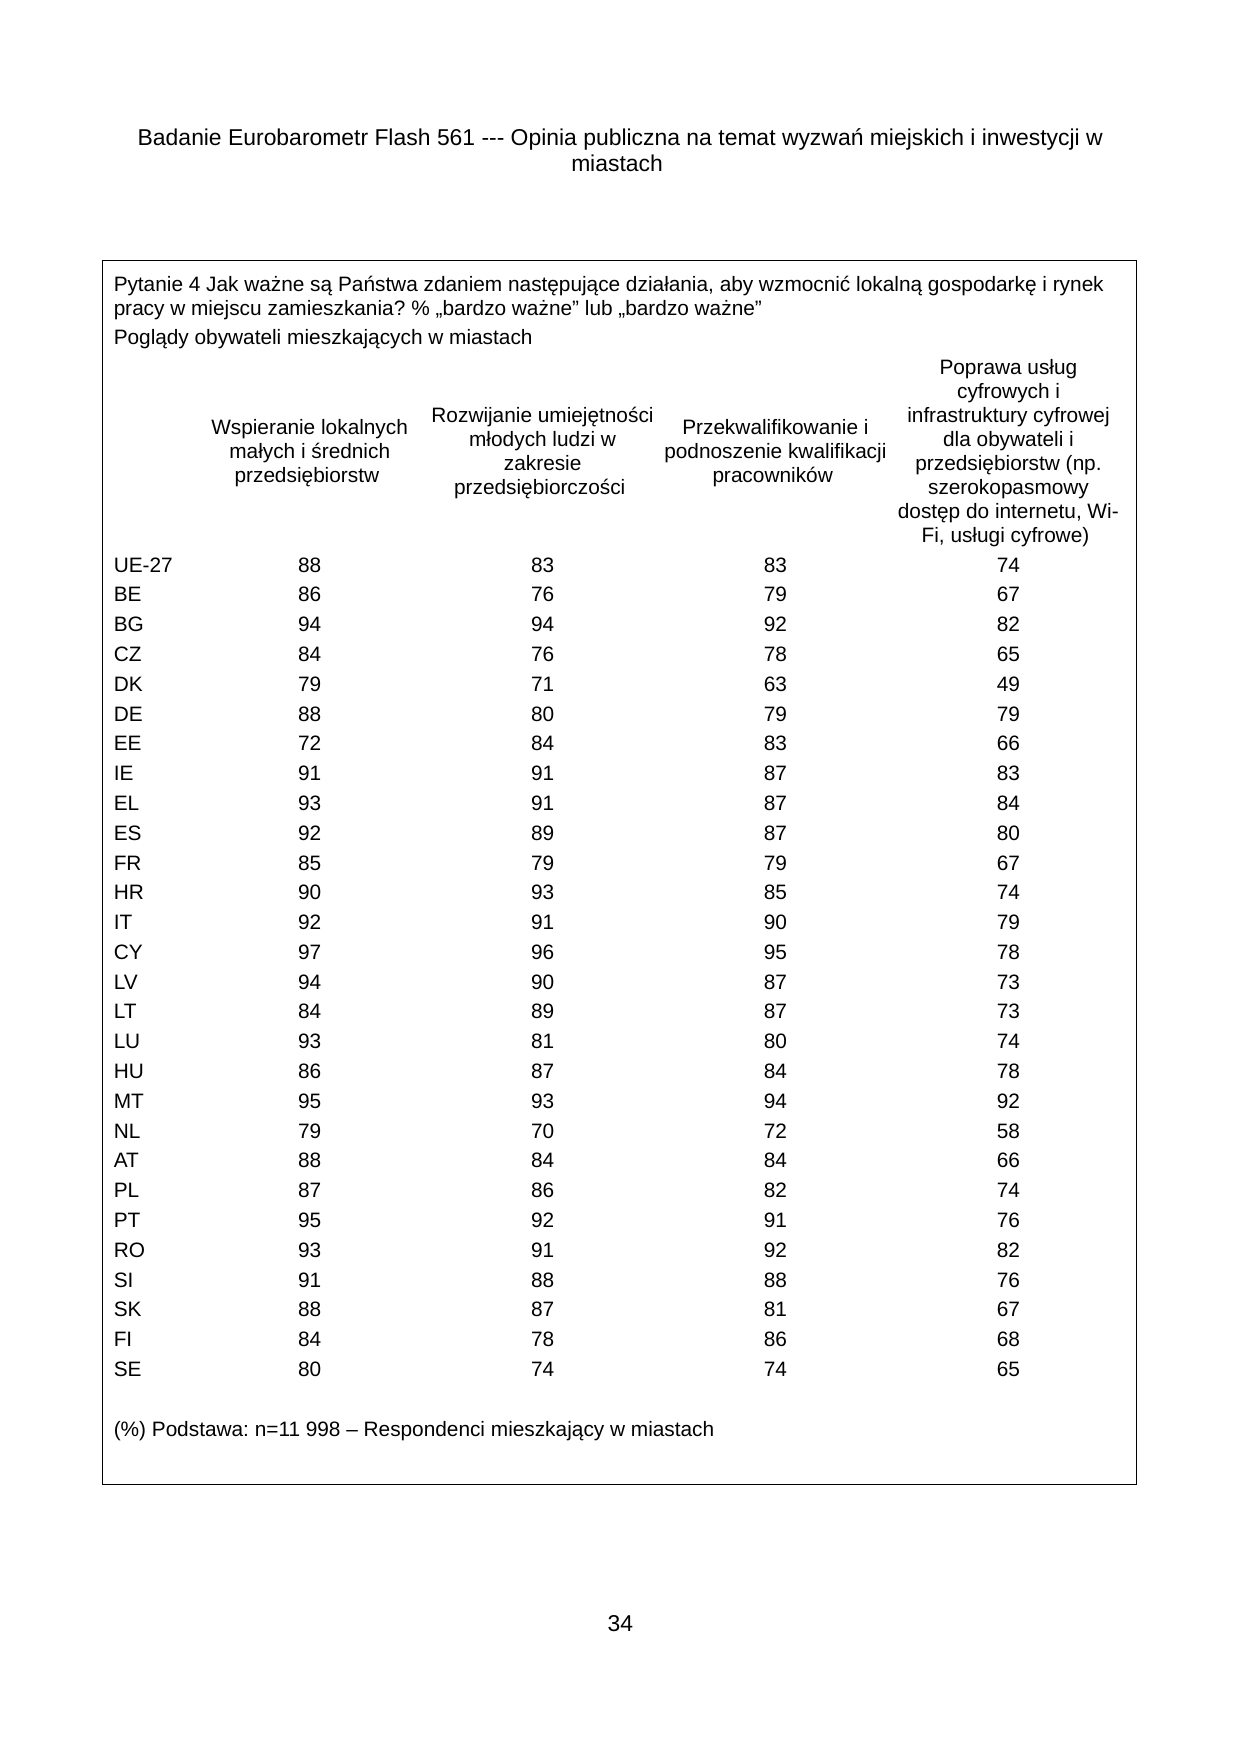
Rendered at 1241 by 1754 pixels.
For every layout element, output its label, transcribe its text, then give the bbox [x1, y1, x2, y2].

table_cell 49 [892, 669, 1125, 698]
table_cell 85 [659, 877, 892, 907]
table_cell 91 [426, 788, 659, 818]
table_cell 94 [426, 609, 659, 639]
table_cell 93 [426, 877, 659, 907]
table_cell 86 [193, 579, 426, 609]
table_cell 88 [193, 1145, 426, 1175]
table_cell Rozwijanie umiejętności młodych ludzi w zakresie przedsiębiorczości [426, 352, 659, 549]
table_cell NL [111, 1116, 193, 1145]
table_cell Przekwalifikowanie i podnoszenie kwalifikacji pracowników [659, 352, 892, 549]
table_cell 92 [193, 907, 426, 937]
table_cell Poglądy obywateli mieszkających w miastach [111, 322, 1125, 352]
table_cell 95 [659, 937, 892, 967]
table_cell 76 [892, 1265, 1125, 1294]
table_cell 88 [426, 1265, 659, 1294]
table_cell 58 [892, 1116, 1125, 1145]
table_cell 84 [659, 1056, 892, 1086]
table_cell HR [111, 877, 193, 907]
table_cell 84 [193, 639, 426, 669]
table_cell 74 [892, 877, 1125, 907]
table_cell 94 [193, 609, 426, 639]
table_cell 89 [426, 818, 659, 847]
table_cell 65 [892, 639, 1125, 669]
table_cell 80 [659, 1026, 892, 1056]
table_cell 78 [659, 639, 892, 669]
table_cell MT [111, 1086, 193, 1116]
table_cell 87 [659, 996, 892, 1026]
table_cell 87 [659, 788, 892, 818]
table_cell 92 [193, 818, 426, 847]
table_cell CZ [111, 639, 193, 669]
table_cell 90 [426, 967, 659, 996]
table_cell [111, 352, 193, 549]
table_cell 93 [426, 1086, 659, 1116]
table_cell 90 [193, 877, 426, 907]
table_cell 88 [659, 1265, 892, 1294]
table_cell 87 [659, 818, 892, 847]
table_cell EL [111, 788, 193, 818]
table_cell 91 [659, 1205, 892, 1235]
table_cell 67 [892, 848, 1125, 877]
table_cell 91 [193, 758, 426, 788]
table_cell FR [111, 848, 193, 877]
table_cell LV [111, 967, 193, 996]
table_cell 82 [659, 1175, 892, 1205]
table_cell 88 [193, 699, 426, 728]
table_cell DK [111, 669, 193, 698]
table_cell 84 [193, 1324, 426, 1354]
table_cell 79 [892, 907, 1125, 937]
table_cell 73 [892, 996, 1125, 1026]
table_cell 78 [892, 1056, 1125, 1086]
table_cell 82 [892, 1235, 1125, 1264]
table_cell EE [111, 728, 193, 758]
table_cell 94 [659, 1086, 892, 1116]
table_cell 91 [426, 1235, 659, 1264]
table_cell 79 [892, 699, 1125, 728]
table_cell 73 [892, 967, 1125, 996]
table_cell HU [111, 1056, 193, 1086]
table_cell 87 [426, 1056, 659, 1086]
table_cell 74 [892, 1026, 1125, 1056]
table_cell PL [111, 1175, 193, 1205]
table_cell 93 [193, 1026, 426, 1056]
table_cell 84 [193, 996, 426, 1026]
table_cell 67 [892, 1294, 1125, 1324]
table_cell Wspieranie lokalnych małych i średnich przedsiębiorstw [193, 352, 426, 549]
table_cell 83 [659, 728, 892, 758]
table_cell AT [111, 1145, 193, 1175]
table_cell 79 [659, 848, 892, 877]
table_cell 87 [659, 967, 892, 996]
table_cell 92 [659, 1235, 892, 1264]
table_cell 92 [659, 609, 892, 639]
table_cell 83 [426, 550, 659, 579]
table_cell 91 [193, 1265, 426, 1294]
table_cell 74 [892, 550, 1125, 579]
table_cell 67 [892, 579, 1125, 609]
table_cell (%) Podstawa: n=11 998 – Respondenci mieszkający w miastach [111, 1414, 1125, 1443]
table_cell 96 [426, 937, 659, 967]
table_cell DE [111, 699, 193, 728]
table_cell 92 [892, 1086, 1125, 1116]
table_cell 72 [193, 728, 426, 758]
table_cell 93 [193, 1235, 426, 1264]
table_cell 91 [426, 758, 659, 788]
table_cell 79 [659, 699, 892, 728]
table_cell 94 [193, 967, 426, 996]
table_cell 80 [193, 1354, 426, 1384]
table_cell SI [111, 1265, 193, 1294]
table_cell 66 [892, 728, 1125, 758]
table_cell FI [111, 1324, 193, 1354]
table_cell 81 [659, 1294, 892, 1324]
table_cell 95 [193, 1086, 426, 1116]
table_cell LU [111, 1026, 193, 1056]
table_cell [111, 1384, 193, 1413]
table_cell LT [111, 996, 193, 1026]
table_cell 79 [193, 1116, 426, 1145]
table_cell BG [111, 609, 193, 639]
table_cell 95 [193, 1205, 426, 1235]
table_cell BE [111, 579, 193, 609]
table_cell 86 [193, 1056, 426, 1086]
table_cell IT [111, 907, 193, 937]
table_cell 79 [426, 848, 659, 877]
table_cell 76 [892, 1205, 1125, 1235]
table_cell 74 [892, 1175, 1125, 1205]
table_cell 89 [426, 996, 659, 1026]
table_cell 88 [193, 1294, 426, 1324]
table_cell 66 [892, 1145, 1125, 1175]
table_cell 86 [659, 1324, 892, 1354]
table_cell 83 [892, 758, 1125, 788]
table_cell 87 [426, 1294, 659, 1324]
table_cell 80 [426, 699, 659, 728]
table_cell 87 [193, 1175, 426, 1205]
table_cell 74 [659, 1354, 892, 1384]
table_cell 91 [426, 907, 659, 937]
table_cell 78 [426, 1324, 659, 1354]
table_cell 88 [193, 550, 426, 579]
table_cell [426, 1384, 659, 1413]
table_cell 93 [193, 788, 426, 818]
table_cell 83 [659, 550, 892, 579]
table_cell 92 [426, 1205, 659, 1235]
table_cell 84 [426, 1145, 659, 1175]
table_cell [193, 1384, 426, 1413]
table_cell UE-27 [111, 550, 193, 579]
table_cell 74 [426, 1354, 659, 1384]
table_cell 90 [659, 907, 892, 937]
table_cell 86 [426, 1175, 659, 1205]
table_cell 85 [193, 848, 426, 877]
table_cell Poprawa usług cyfrowych i infrastruktury cyfrowej dla obywateli i przedsiębiorstw (np. szerokopasmowy dostęp do internetu, Wi-Fi, usługi cyfrowe) [892, 352, 1125, 549]
table_cell [892, 1384, 1125, 1413]
table_cell 76 [426, 639, 659, 669]
table_cell 84 [892, 788, 1125, 818]
table_cell SK [111, 1294, 193, 1324]
table_cell 79 [193, 669, 426, 698]
table_cell 71 [426, 669, 659, 698]
table_cell 63 [659, 669, 892, 698]
table_cell RO [111, 1235, 193, 1264]
table_cell 68 [892, 1324, 1125, 1354]
table_cell 79 [659, 579, 892, 609]
table_cell 81 [426, 1026, 659, 1056]
table_cell 97 [193, 937, 426, 967]
table_cell 80 [892, 818, 1125, 847]
table_cell 82 [892, 609, 1125, 639]
table_cell 84 [426, 728, 659, 758]
table_cell PT [111, 1205, 193, 1235]
table_header Pytanie 4 Jak ważne są Państwa zdaniem następujące działania, aby wzmocnić lokalną gospodarkę i rynek pracy w miejscu zamieszkania? % „bardzo ważne” lub „bardzo ważne” [111, 269, 1125, 322]
table_cell 72 [659, 1116, 892, 1145]
table_cell [659, 1384, 892, 1413]
table_cell IE [111, 758, 193, 788]
table_cell ES [111, 818, 193, 847]
table_cell 76 [426, 579, 659, 609]
table_cell CY [111, 937, 193, 967]
table_cell 65 [892, 1354, 1125, 1384]
table_cell 78 [892, 937, 1125, 967]
table_cell SE [111, 1354, 193, 1384]
table_cell 84 [659, 1145, 892, 1175]
table_cell 87 [659, 758, 892, 788]
table_cell 70 [426, 1116, 659, 1145]
